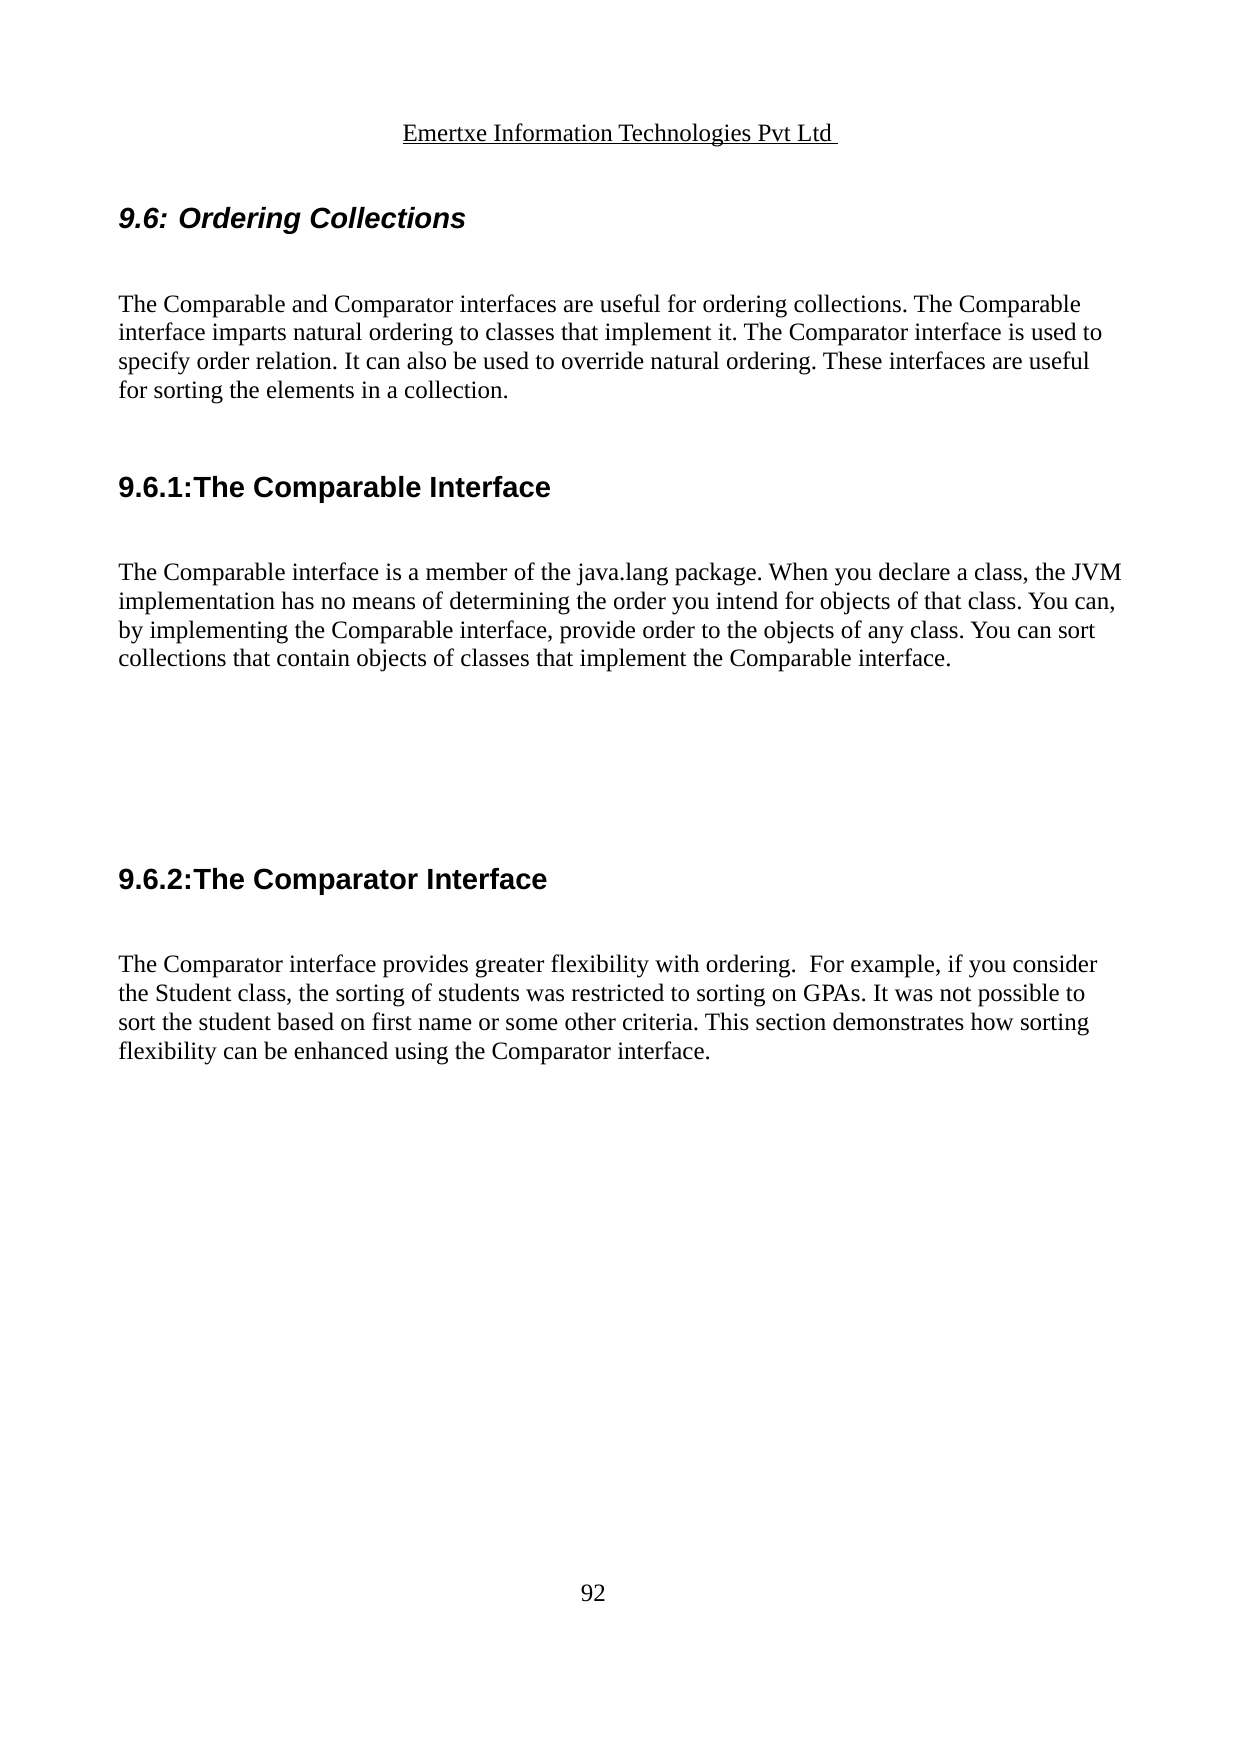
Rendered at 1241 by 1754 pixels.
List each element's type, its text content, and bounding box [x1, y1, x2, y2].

text The Comparable and Comparator interfaces are useful for ordering collections. The Comparable interface imparts natural ordering to classes that implement it. The Comparator interface is used to specify order relation. It can also be used to override natural ordering. These interfaces are useful for sorting the elements in a collection. [118, 289, 1122, 404]
subtitle The Comparator Interface [118, 862, 1122, 896]
text The Comparator interface provides greater flexibility with ordering. For example, if you consider the Student class, the sorting of students was restricted to sorting on GPAs. It was not possible to sort the student based on first name or some other criteria. This section demonstrates how sorting flexibility can be enhanced using the Comparator interface. [118, 949, 1122, 1064]
subtitle Ordering Collections [118, 201, 1122, 235]
text The Comparable interface is a member of the java.lang package. When you declare a class, the JVM implementation has no means of determining the order you intend for objects of that class. You can, by implementing the Comparable interface, provide order to the objects of any class. You can sort collections that contain objects of classes that implement the Comparable interface. [118, 557, 1122, 672]
subtitle The Comparable Interface [118, 470, 1122, 503]
